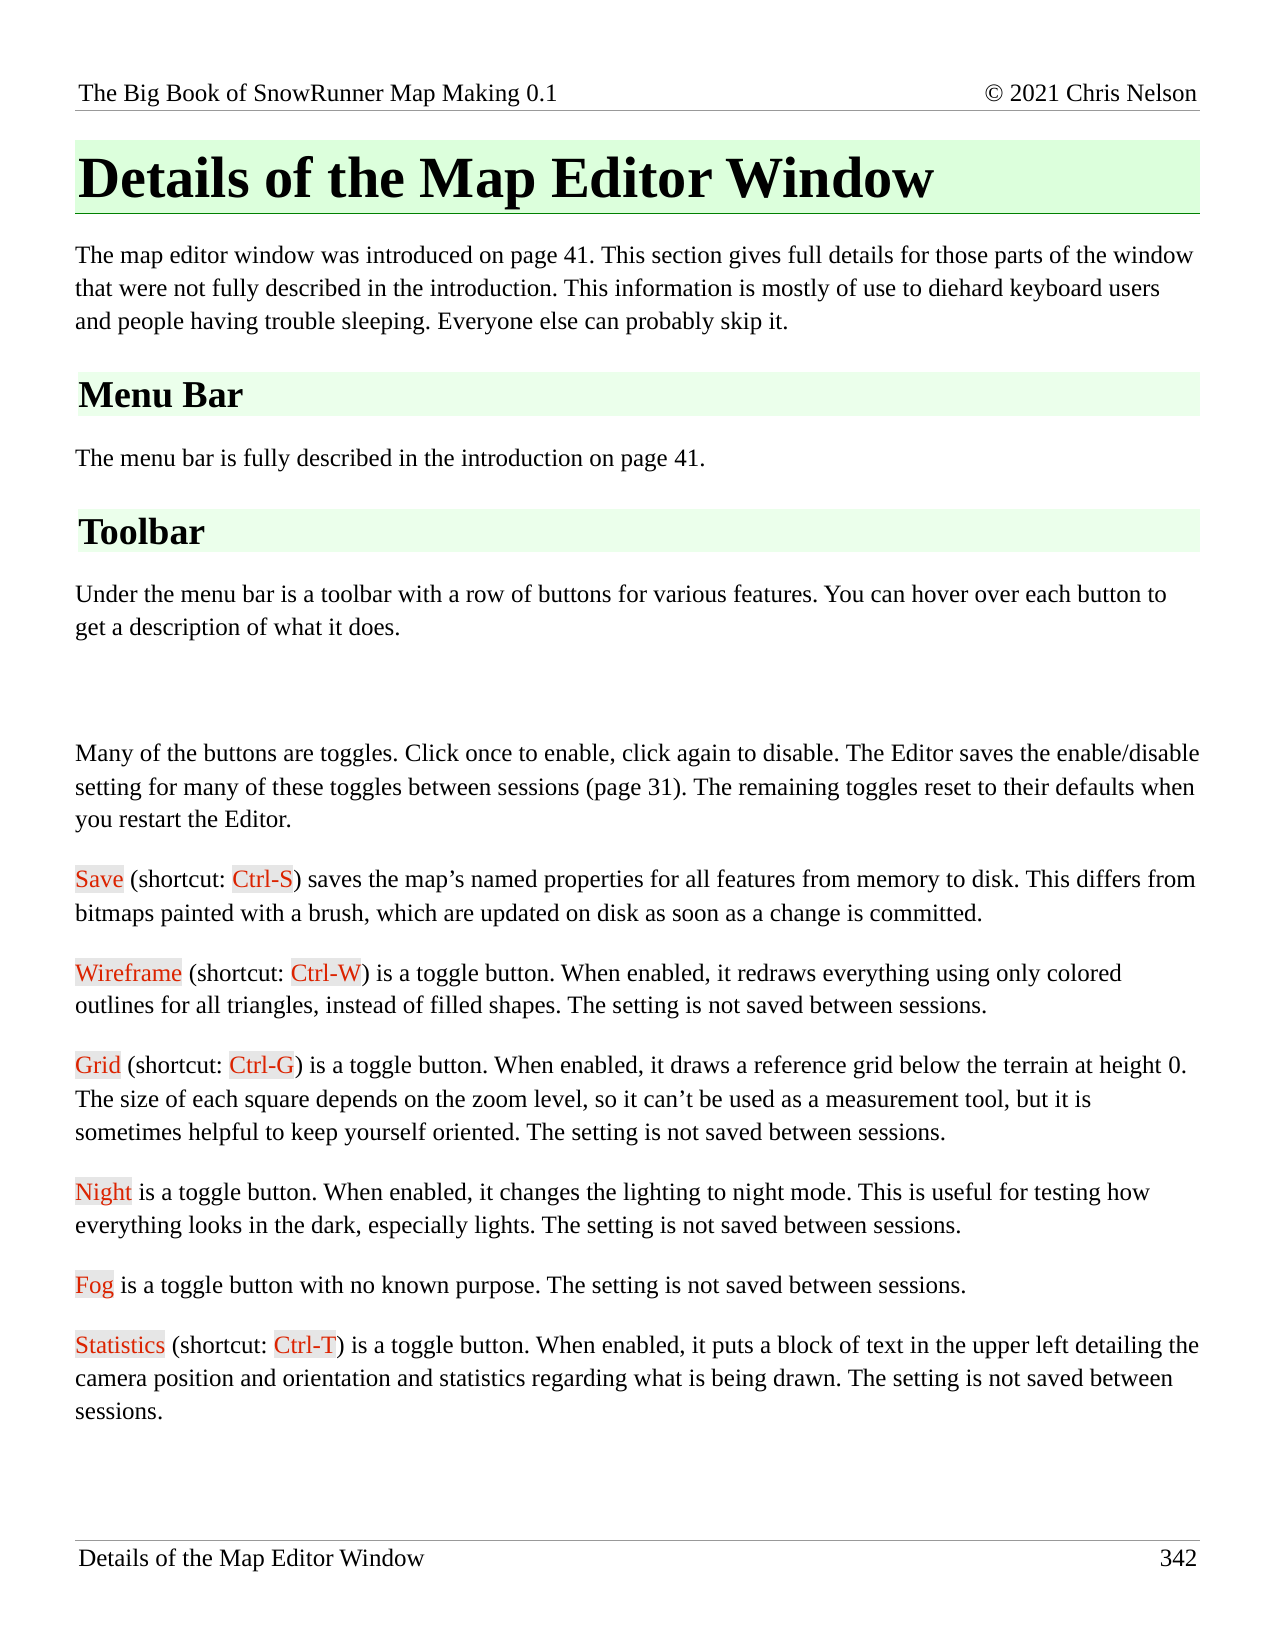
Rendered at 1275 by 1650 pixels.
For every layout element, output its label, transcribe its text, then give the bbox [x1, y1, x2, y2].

text Night is a toggle button. When enabled, it changes the lighting to night mode. This is useful for testing how everything looks in the dark, especially lights. The setting is not saved between sessions. [75, 1177, 1200, 1238]
text Under the menu bar is a toolbar with a row of buttons for various features. You can hover over each button to get a description of what it does. [75, 579, 1200, 641]
text Wireframe (shortcut: Ctrl-W) is a toggle button. When enabled, it redraws everything using only colored outlines for all triangles, instead of filled shapes. The setting is not saved between sessions. [75, 958, 1200, 1019]
text Save (shortcut: Ctrl-S) saves the map’s named properties for all features from memory to disk. This differs from bitmaps painted with a brush, which are updated on disk as soon as a change is committed. [75, 864, 1200, 926]
subtitle Menu Bar [78, 372, 1200, 416]
text Grid (shortcut: Ctrl-G) is a toggle button. When enabled, it draws a reference grid below the terrain at height 0. The size of each square depends on the zoom level, so it can’t be used as a measurement tool, but it is sometimes helpful to keep yourself oriented. The setting is not saved between sessions. [75, 1051, 1200, 1145]
text The map editor window was introduced on page 41. This section gives full details for those parts of the window that were not fully described in the introduction. This information is mostly of use to diehard keyboard users and people having trouble sleeping. Everyone else can probably skip it. [75, 240, 1200, 335]
text The menu bar is fully described in the introduction on page 41. [75, 443, 1200, 472]
text Fog is a toggle button with no known purpose. The setting is not saved between sessions. [114, 1270, 1200, 1298]
text Statistics (shortcut: Ctrl-T) is a toggle button. When enabled, it puts a block of text in the upper left detailing the camera position and orientation and statistics regarding what is being drawn. The setting is not saved between sessions. [75, 1330, 1200, 1424]
text Many of the buttons are toggles. Click once to enable, click again to disable. The Editor saves the enable/disable setting for many of these toggles between sessions (page 31). The remaining toggles reset to their defaults when you restart the Editor. [75, 738, 1200, 833]
subtitle Details of the Map Editor Window [75, 140, 1200, 213]
subtitle Toolbar [78, 509, 1200, 552]
